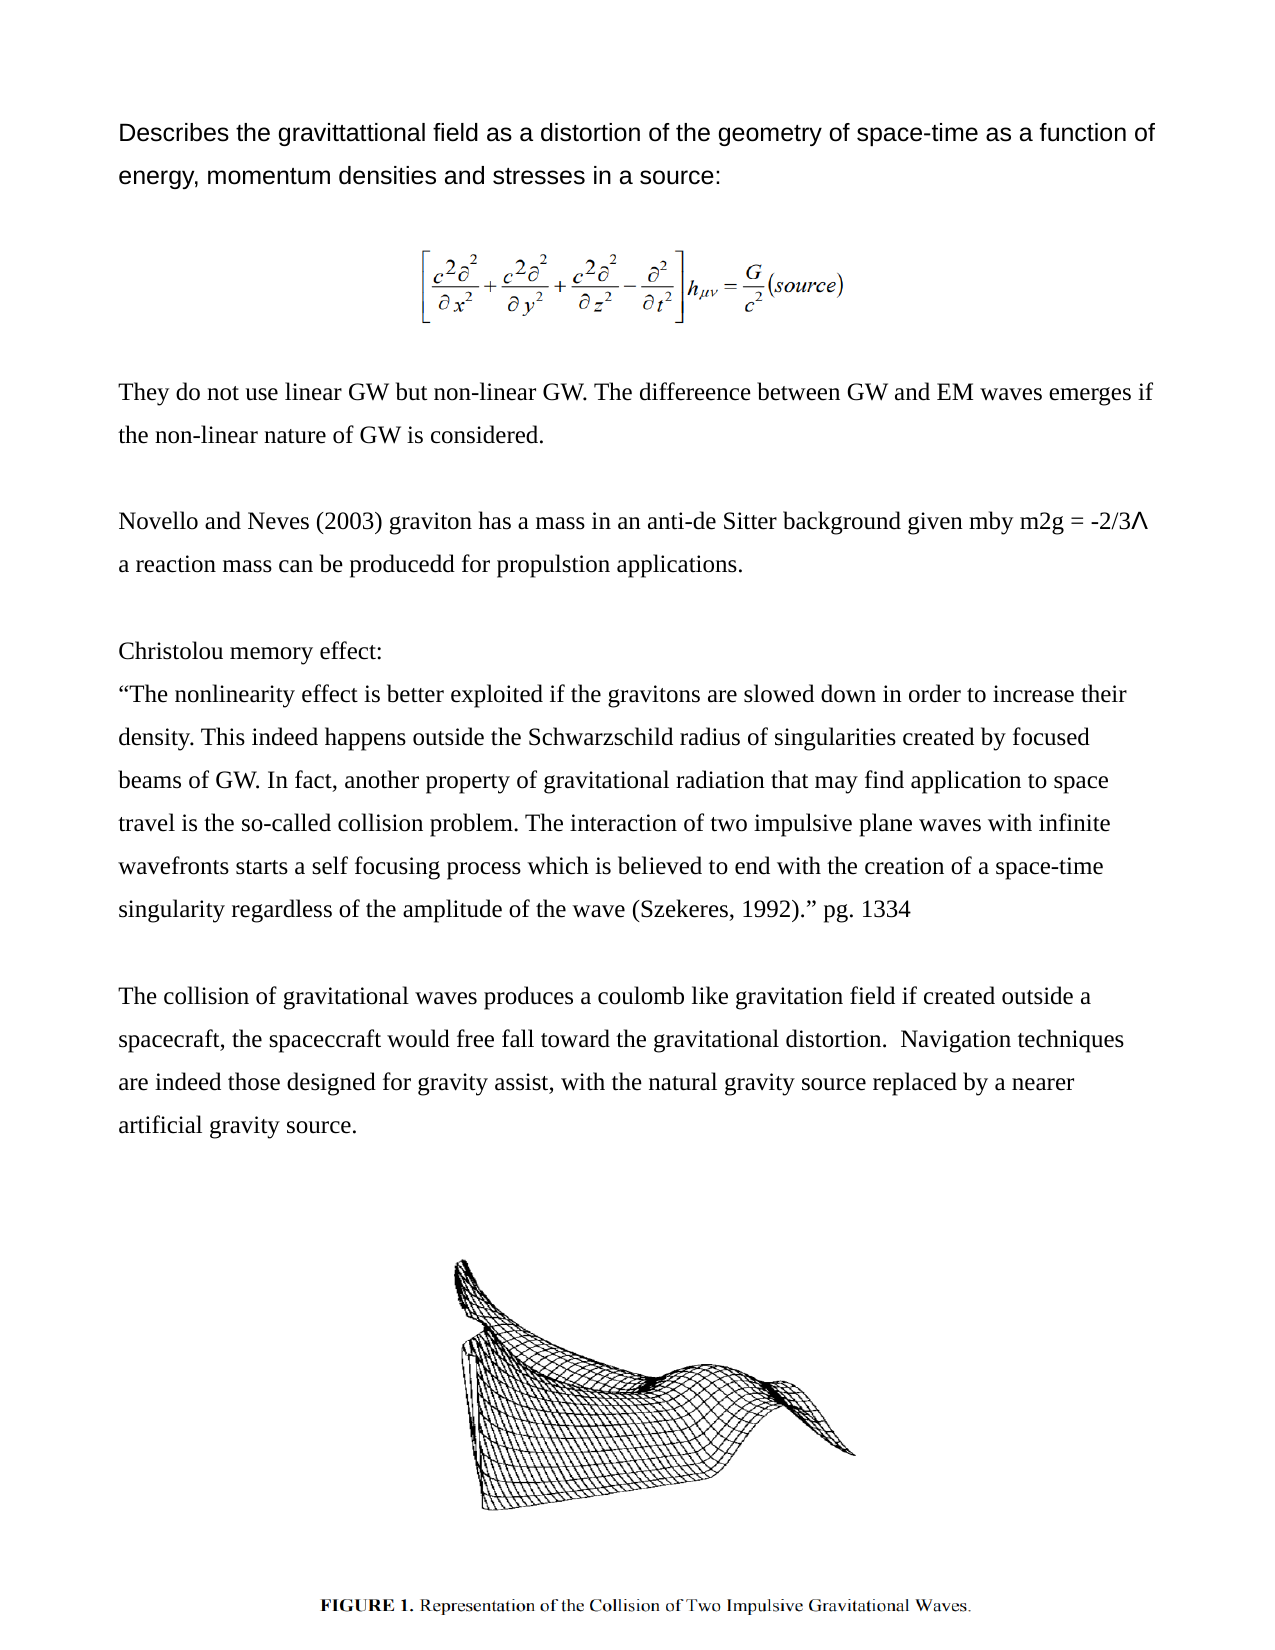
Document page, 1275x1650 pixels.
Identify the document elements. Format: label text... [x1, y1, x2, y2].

picture [408, 247, 867, 331]
text Christolou memory effect: [118, 636, 1157, 664]
text “The nonlinearity effect is better exploited if the gravitons are slowed down in order to increase their density. This indeed happens outside the Schwarzschild radius of singularities created by focused beams of GW. In fact, another property of gravitational radiation that may find application to space travel is the so-called collision problem. The interaction of two impulsive plane waves with infinite wavefronts starts a self focusing process which is believed to end with the creation of a space-time singularity regardless of the amplitude of the wave (Szekeres, 1992).” pg. 1334 [118, 679, 1157, 923]
picture [283, 1179, 992, 1650]
text The collision of gravitational waves produces a coulomb like gravitation field if created outside a spacecraft, the spaceccraft would free fall toward the gravitational distortion. Navigation techniques are indeed those designed for gravity assist, with the natural gravity source replaced by a nearer artificial gravity source. [118, 981, 1157, 1139]
text a reaction mass can be producedd for propulstion applications. [118, 549, 1157, 578]
text Describes the gravittattional field as a distortion of the geometry of space-time as a function of energy, momentum densities and stresses in a source: [118, 118, 1157, 190]
text Novello and Neves (2003) graviton has a mass in an anti-de Sitter background given mby m2g = -2/3Λ [118, 506, 1157, 535]
text They do not use linear GW but non-linear GW. The differeence between GW and EM waves emerges if the non-linear nature of GW is considered. [118, 377, 1157, 449]
